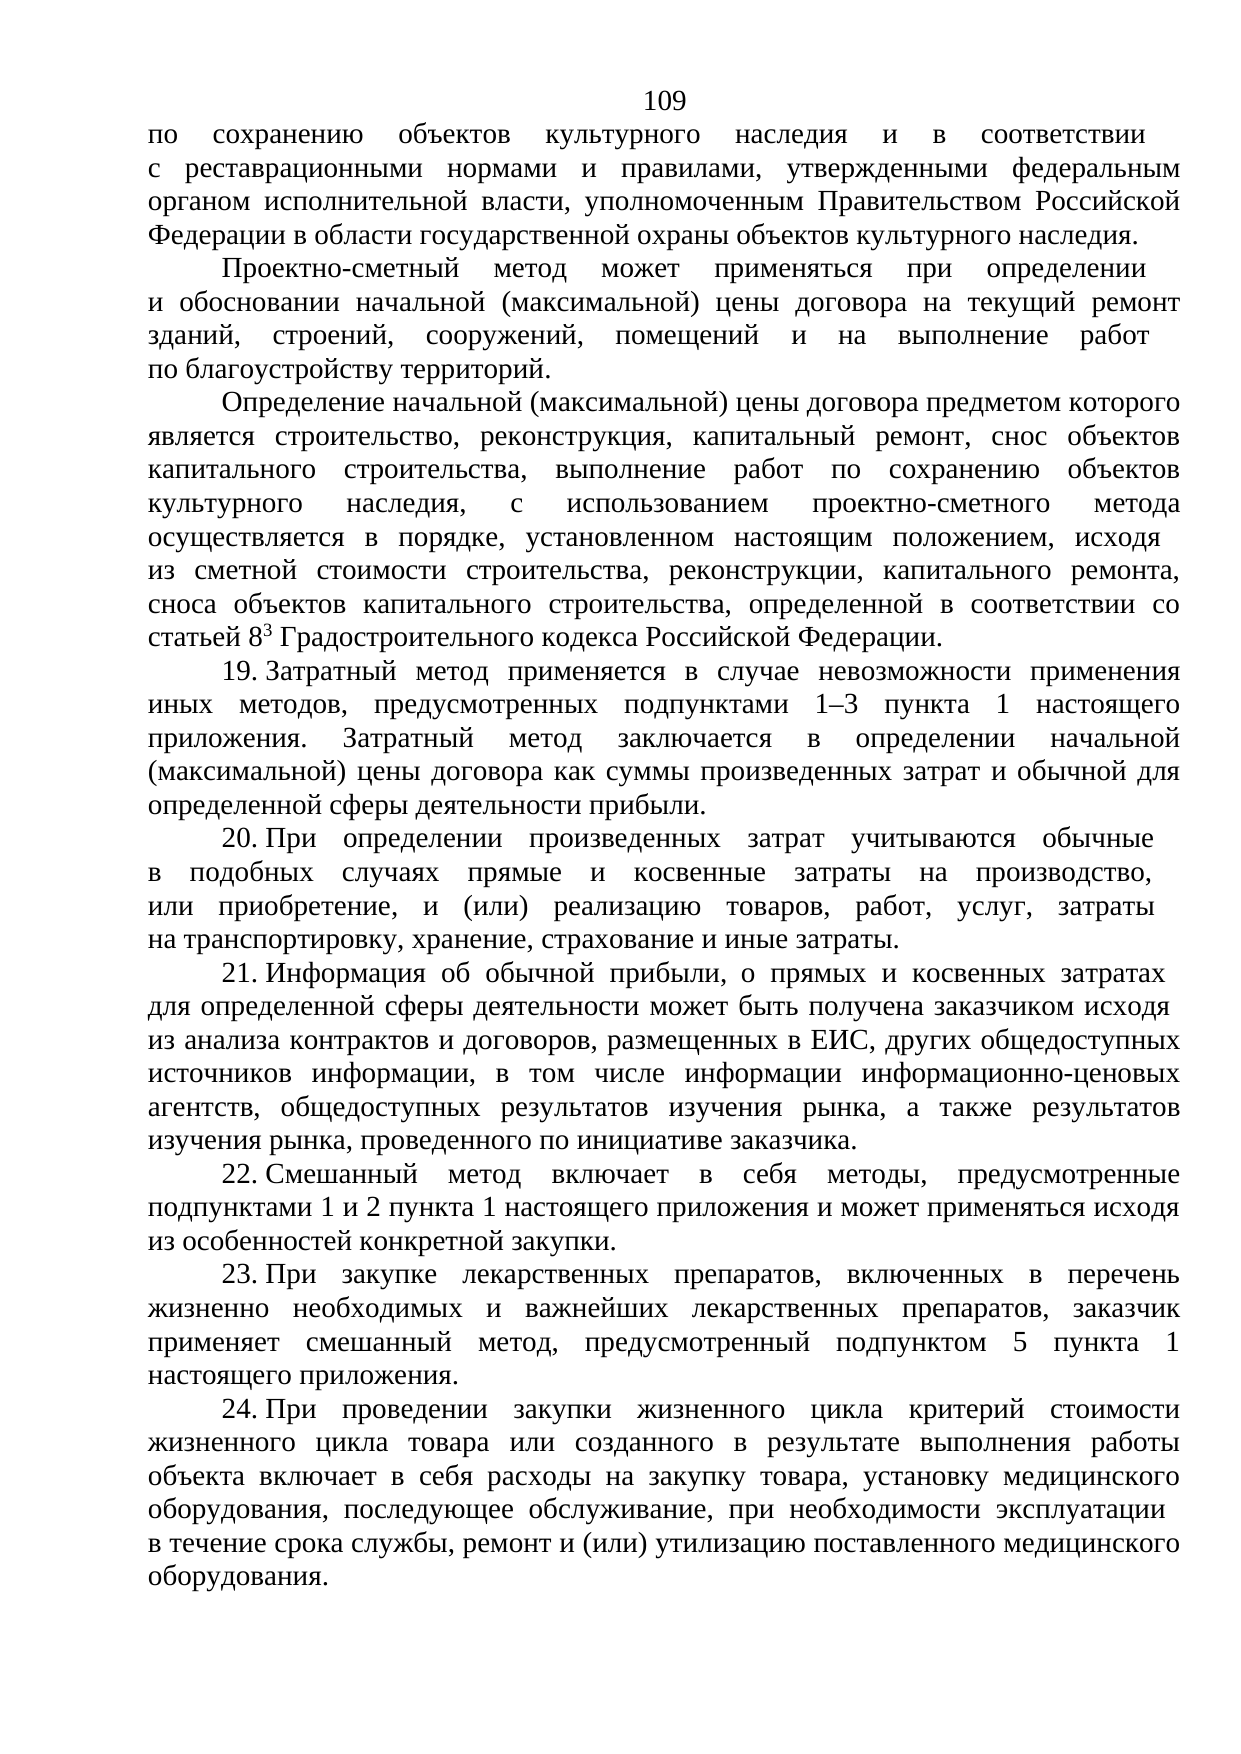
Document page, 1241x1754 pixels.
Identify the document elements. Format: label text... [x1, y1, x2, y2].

text 23. При закупке лекарственных препаратов, включенных в перечень жизненно необходимых и важнейших лекарственных препаратов, заказчик применяет смешанный метод, предусмотренный подпунктом 5 пункта 1 настоящего приложения. [148, 1257, 1181, 1391]
text Определение начальной (максимальной) цены договора предметом которого является строительство, реконструкция, капитальный ремонт, снос объектов капитального строительства, выполнение работ по сохранению объектов культурного наследия, с использованием проектно-сметного метода осуществляется в порядке, установленном настоящим положением, исходя из сметной стоимости строительства, реконструкции, капитального ремонта, сноса объектов капитального строительства, определенной в соответствии со статьей 83 Градостроительного кодекса Российской Федерации. [148, 384, 1181, 653]
text по сохранению объектов культурного наследия и в соответствии с реставрационными нормами и правилами, утвержденными федеральным органом исполнительной власти, уполномоченным Правительством Российской Федерации в области государственной охраны объектов культурного наследия. [148, 116, 1181, 250]
text 20. При определении произведенных затрат учитываются обычные в подобных случаях прямые и косвенные затраты на производство, или приобретение, и (или) реализацию товаров, работ, услуг, затраты на транспортировку, хранение, страхование и иные затраты. [148, 821, 1181, 955]
text 21. Информация об обычной прибыли, о прямых и косвенных затратах для определенной сферы деятельности может быть получена заказчиком исходя из анализа контрактов и договоров, размещенных в ЕИС, других общедоступных источников информации, в том числе информации информационно-ценовых агентств, общедоступных результатов изучения рынка, а также результатов изучения рынка, проведенного по инициативе заказчика. [148, 955, 1181, 1156]
text Проектно-сметный метод может применяться при определении и обосновании начальной (максимальной) цены договора на текущий ремонт зданий, строений, сооружений, помещений и на выполнение работ по благоустройству территорий. [148, 250, 1181, 384]
text 24. При проведении закупки жизненного цикла критерий стоимости жизненного цикла товара или созданного в результате выполнения работы объекта включает в себя расходы на закупку товара, установку медицинского оборудования, последующее обслуживание, при необходимости эксплуатации в течение срока службы, ремонт и (или) утилизацию поставленного медицинского оборудования. [148, 1391, 1181, 1592]
text 19. Затратный метод применяется в случае невозможности применения иных методов, предусмотренных подпунктами 1–3 пункта 1 настоящего приложения. Затратный метод заключается в определении начальной (максимальной) цены договора как суммы произведенных затрат и обычной для определенной сферы деятельности прибыли. [148, 653, 1181, 821]
text 22. Смешанный метод включает в себя методы, предусмотренные подпунктами 1 и 2 пункта 1 настоящего приложения и может применяться исходя из особенностей конкретной закупки. [148, 1156, 1181, 1257]
